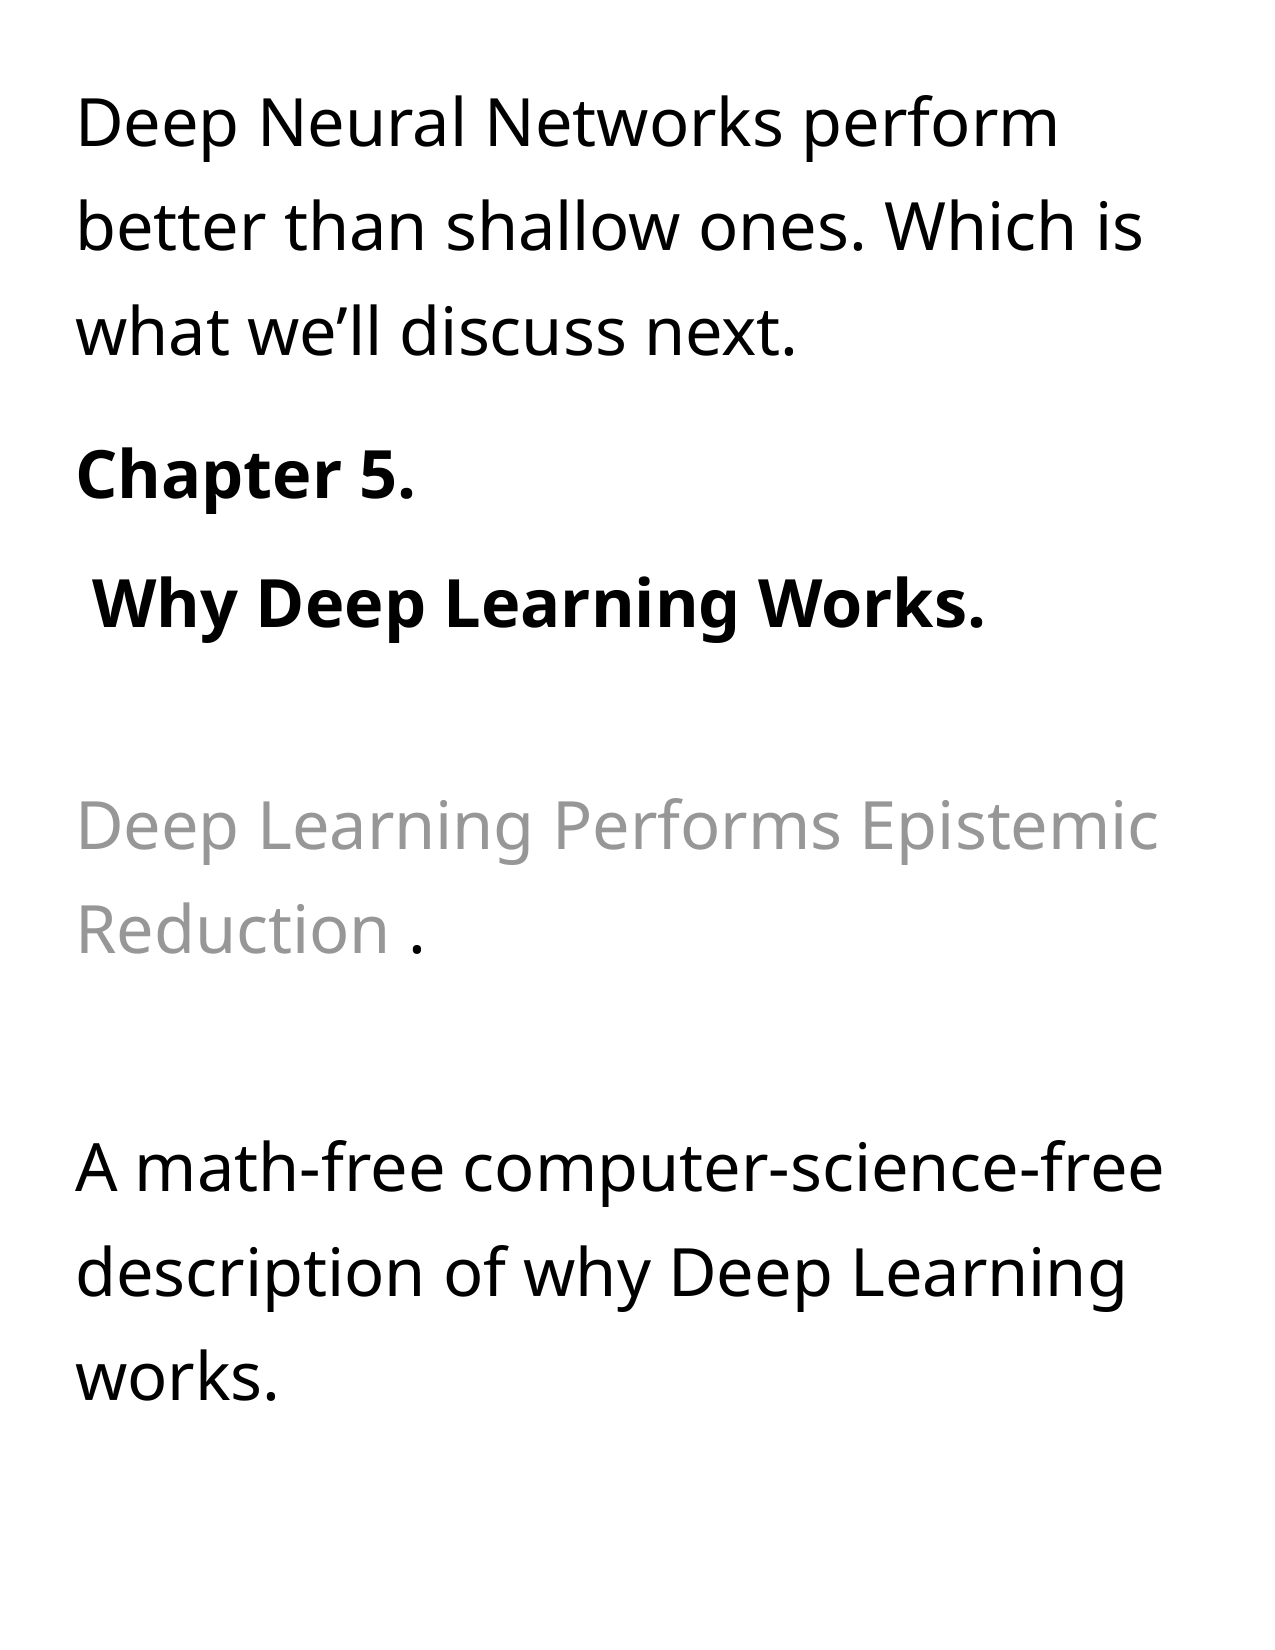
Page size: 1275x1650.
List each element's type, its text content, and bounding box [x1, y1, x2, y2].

text Deep Neural Networks perform better than shallow ones. Which is what we’ll discuss next. [75, 75, 1200, 374]
subtitle Why Deep Learning Works. [75, 556, 1200, 647]
subtitle Chapter 5. [75, 428, 1200, 518]
text A math-free computer-science-free description of why Deep Learning works. [75, 1121, 1200, 1420]
text Deep Learning Performs Epistemic Reduction . [75, 778, 1200, 973]
